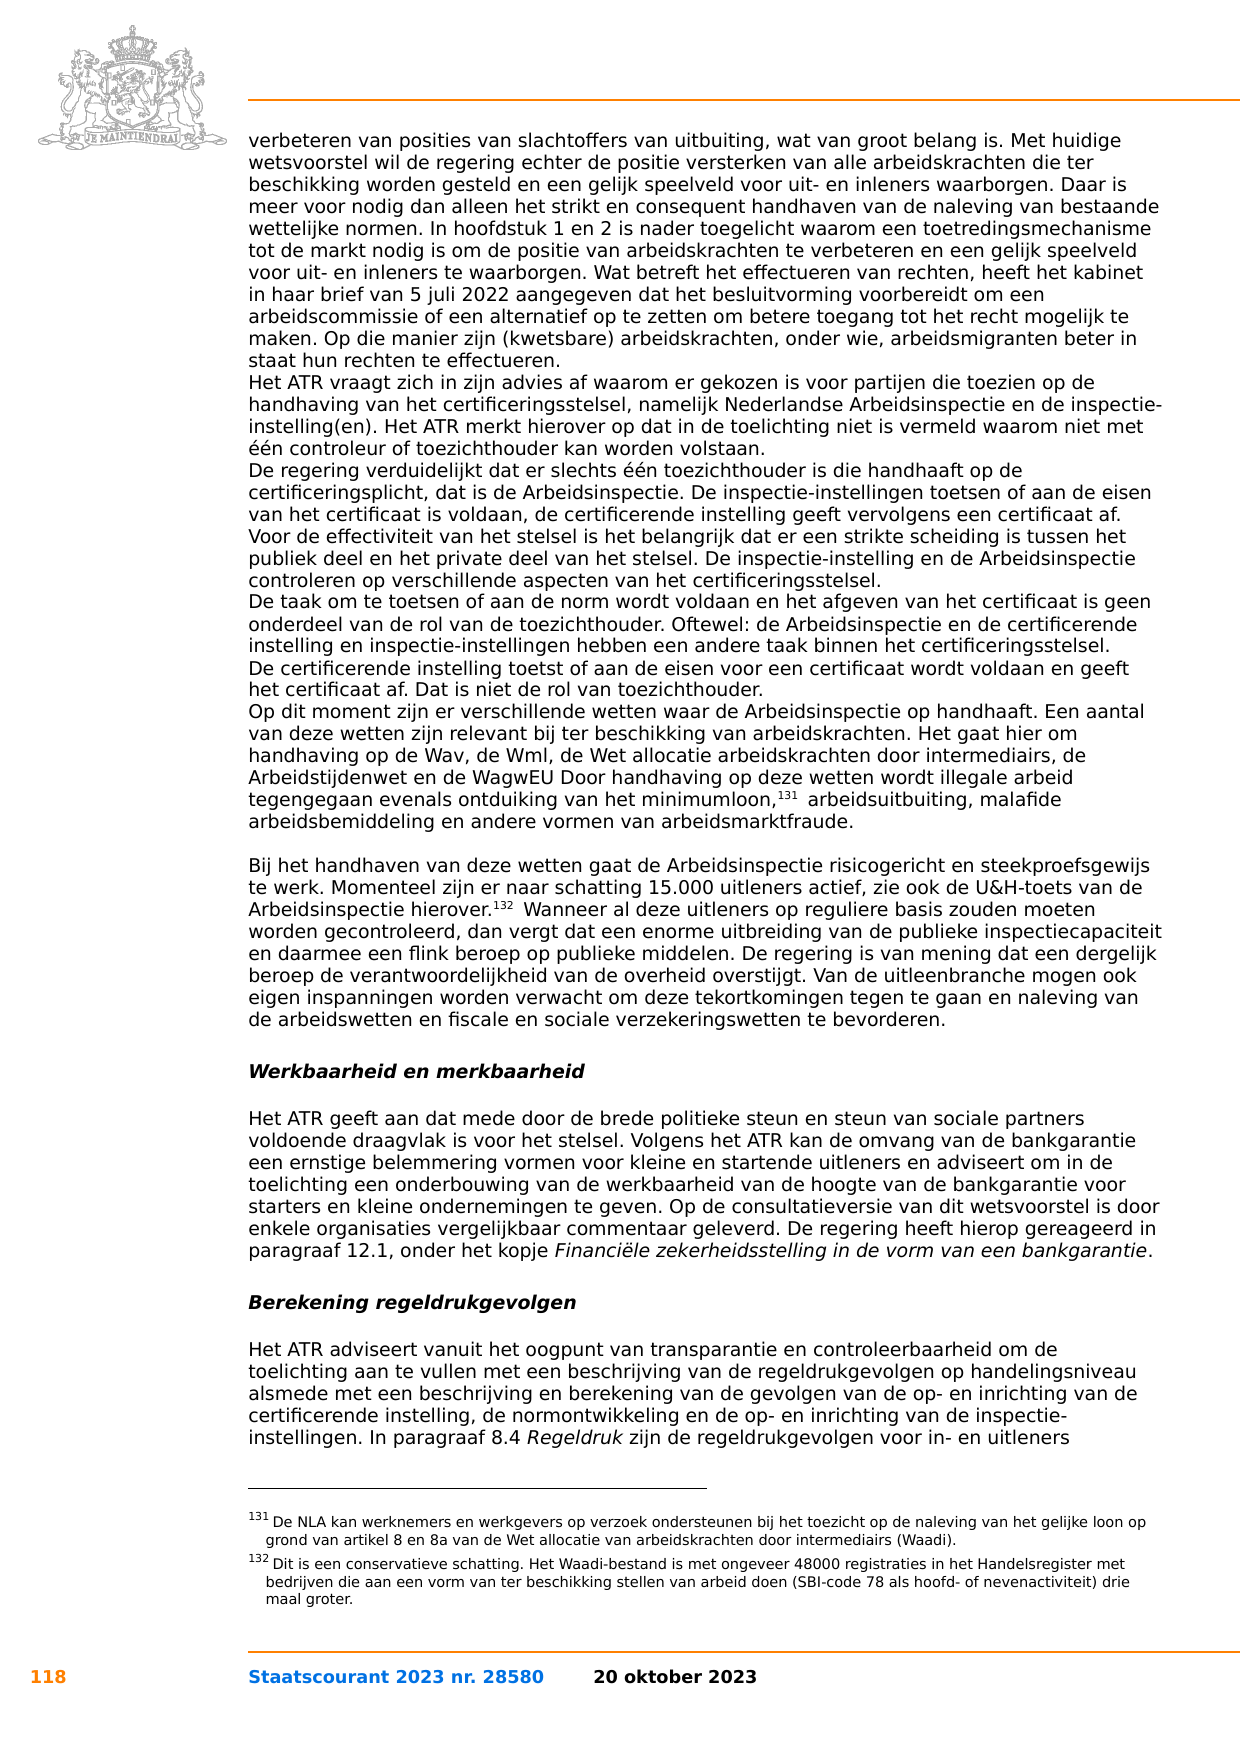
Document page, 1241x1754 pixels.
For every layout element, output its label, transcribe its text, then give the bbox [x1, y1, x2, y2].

text De taak om te toetsen of aan de norm wordt voldaan en het afgeven van het certificaat is geen onderdeel van de rol van de toezichthouder. Oftewel: de Arbeidsinspectie en de certificerende instelling en inspectie-instellingen hebben een andere taak binnen het certificeringsstelsel. [248, 591, 1163, 657]
text De certificerende instelling toetst of aan de eisen voor een certificaat wordt voldaan en geeft het certificaat af. Dat is niet de rol van toezichthouder. [248, 657, 1163, 701]
subtitle Werkbaarheid en merkbaarheid [248, 1061, 1163, 1083]
text Dit is een conservatieve schatting. Het Waadi-bestand is met ongeveer 48000 registraties in het Handelsregister met bedrijven die aan een vorm van ter beschikking stellen van arbeid doen (SBI-code 78 als hoofd- of nevenactiviteit) drie maal groter. [248, 1552, 1163, 1608]
text Op dit moment zijn er verschillende wetten waar de Arbeidsinspectie op handhaaft. Een aantal van deze wetten zijn relevant bij ter beschikking van arbeidskrachten. Het gaat hier om handhaving op de Wav, de Wml, de Wet allocatie arbeidskrachten door intermediairs, de Arbeidstijdenwet en de WagwEU Door handhaving op deze wetten wordt illegale arbeid tegengegaan evenals ontduiking van het minimumloon, arbeidsuitbuiting, malafide arbeidsbemiddeling en andere vormen van arbeidsmarktfraude. [248, 701, 1163, 833]
picture [38, 25, 227, 150]
text De regering verduidelijkt dat er slechts één toezichthouder is die handhaaft op de certificeringsplicht, dat is de Arbeidsinspectie. De inspectie-instellingen toetsen of aan de eisen van het certificaat is voldaan, de certificerende instelling geeft vervolgens een certificaat af. [248, 459, 1163, 526]
text Voor de effectiviteit van het stelsel is het belangrijk dat er een strikte scheiding is tussen het publiek deel en het private deel van het stelsel. De inspectie-instelling en de Arbeidsinspectie controleren op verschillende aspecten van het certificeringsstelsel. [248, 526, 1163, 591]
text Bij het handhaven van deze wetten gaat de Arbeidsinspectie risicogericht en steekproefsgewijs te werk. Momenteel zijn er naar schatting 15.000 uitleners actief, zie ook de U&H-toets van de Arbeidsinspectie hierover. Wanneer al deze uitleners op reguliere basis zouden moeten worden gecontroleerd, dan vergt dat een enorme uitbreiding van de publieke inspectiecapaciteit en daarmee een flink beroep op publieke middelen. De regering is van mening dat een dergelijk beroep de verantwoordelijkheid van de overheid overstijgt. Van de uitleenbranche mogen ook eigen inspanningen worden verwacht om deze tekortkomingen tegen te gaan en naleving van de arbeidswetten en fiscale en sociale verzekeringswetten te bevorderen. [248, 855, 1163, 1031]
text Het ATR geeft aan dat mede door de brede politieke steun en steun van sociale partners voldoende draagvlak is voor het stelsel. Volgens het ATR kan de omvang van de bankgarantie een ernstige belemmering vormen voor kleine en startende uitleners en adviseert om in de toelichting een onderbouwing van de werkbaarheid van de hoogte van de bankgarantie voor starters en kleine ondernemingen te geven. Op de consultatieversie van dit wetsvoorstel is door enkele organisaties vergelijkbaar commentaar geleverd. De regering heeft hierop gereageerd in paragraaf 12.1, onder het kopje Financiële zekerheidsstelling in de vorm van een bankgarantie. [248, 1108, 1163, 1262]
text Het ATR adviseert vanuit het oogpunt van transparantie en controleerbaarheid om de toelichting aan te vullen met een beschrijving van de regeldrukgevolgen op handelingsniveau alsmede met een beschrijving en berekening van de gevolgen van de op- en inrichting van de certificerende instelling, de normontwikkeling en de op- en inrichting van de inspectie-instellingen. In paragraaf 8.4 Regeldruk zijn de regeldrukgevolgen voor in- en uitleners [248, 1339, 1163, 1449]
text De NLA kan werknemers en werkgevers op verzoek ondersteunen bij het toezicht op de naleving van het gelijke loon op grond van artikel 8 en 8a van de Wet allocatie van arbeidskrachten door intermediairs (Waadi). [248, 1510, 1163, 1549]
text verbeteren van posities van slachtoffers van uitbuiting, wat van groot belang is. Met huidige wetsvoorstel wil de regering echter de positie versterken van alle arbeidskrachten die ter beschikking worden gesteld en een gelijk speelveld voor uit- en inleners waarborgen. Daar is meer voor nodig dan alleen het strikt en consequent handhaven van de naleving van bestaande wettelijke normen. In hoofdstuk 1 en 2 is nader toegelicht waarom een toetredingsmechanisme tot de markt nodig is om de positie van arbeidskrachten te verbeteren en een gelijk speelveld voor uit- en inleners te waarborgen. Wat betreft het effectueren van rechten, heeft het kabinet in haar brief van 5 juli 2022 aangegeven dat het besluitvorming voorbereidt om een arbeidscommissie of een alternatief op te zetten om betere toegang tot het recht mogelijk te maken. Op die manier zijn (kwetsbare) arbeidskrachten, onder wie, arbeidsmigranten beter in staat hun rechten te effectueren. [248, 130, 1163, 372]
subtitle Berekening regeldrukgevolgen [248, 1292, 1163, 1314]
text Het ATR vraagt zich in zijn advies af waarom er gekozen is voor partijen die toezien op de handhaving van het certificeringsstelsel, namelijk Nederlandse Arbeidsinspectie en de inspectie-instelling(en). Het ATR merkt hierover op dat in de toelichting niet is vermeld waarom niet met één controleur of toezichthouder kan worden volstaan. [248, 372, 1163, 459]
